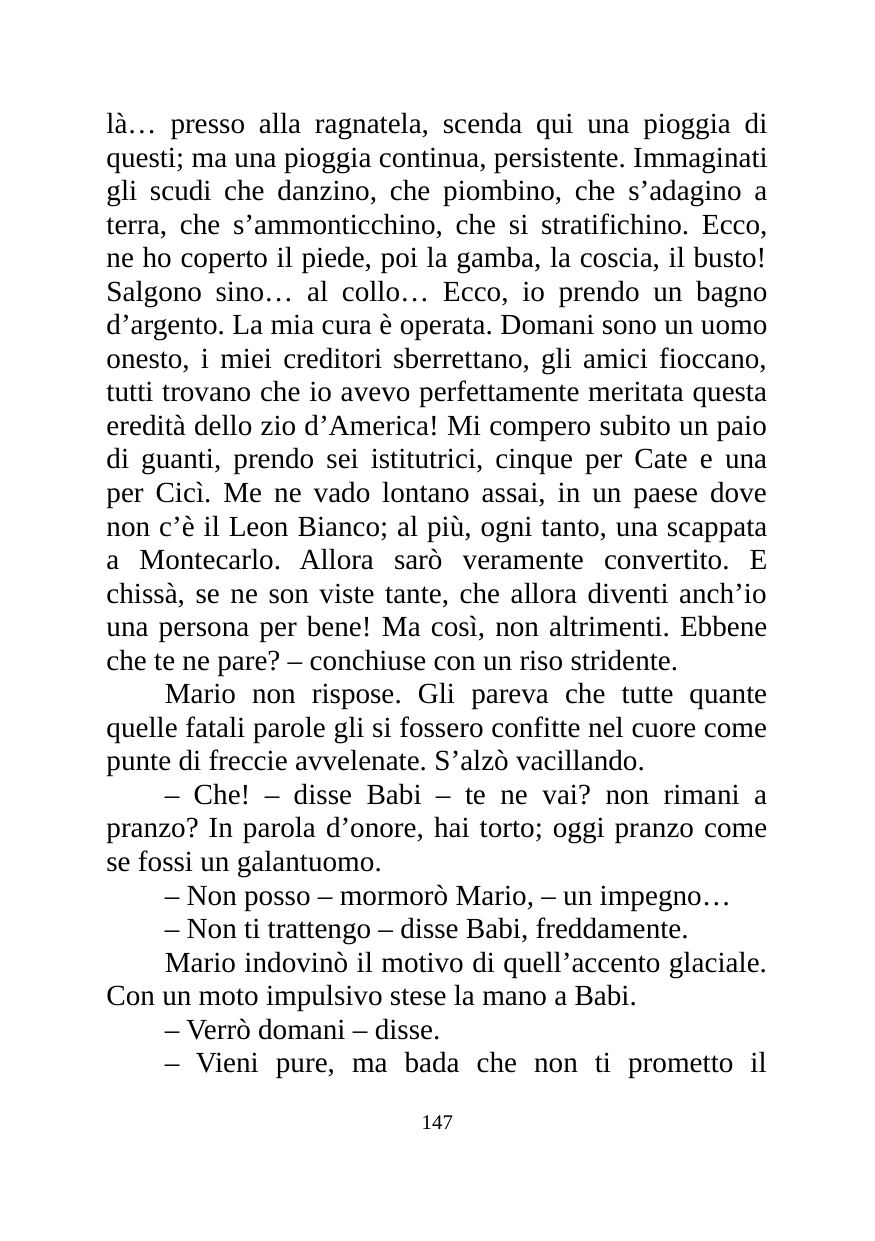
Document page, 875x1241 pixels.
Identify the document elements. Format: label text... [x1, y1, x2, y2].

text – Non posso – mormorò Mario, – un impegno… [106, 878, 768, 911]
text Mario indovinò il motivo di quell’accento glaciale. Con un moto impulsivo stese la mano a Babi. [106, 945, 768, 1012]
text là… presso alla ragnatela, scenda qui una pioggia di questi; ma una pioggia continua, persistente. Immaginati gli scudi che danzino, che piombino, che s’adagino a terra, che s’ammonticchino, che si stratifichino. Ecco, ne ho coperto il piede, poi la gamba, la coscia, il busto! Salgono sino… al collo… Ecco, io prendo un bagno d’argento. La mia cura è operata. Domani sono un uomo onesto, i miei creditori sberrettano, gli amici fioccano, tutti trovano che io avevo perfettamente meritata questa eredità dello zio d’America! Mi compero subito un paio di guanti, prendo sei istitutrici, cinque per Cate e una per Cicì. Me ne vado lontano assai, in un paese dove non c’è il Leon Bianco; al più, ogni tanto, una scappata a Montecarlo. Allora sarò veramente convertito. E chissà, se ne son viste tante, che allora diventi anch’io una persona per bene! Ma così, non altrimenti. Ebbene che te ne pare? – conchiuse con un riso stridente. [106, 106, 768, 676]
text – Verrò domani – disse. [106, 1012, 768, 1045]
text – Non ti trattengo – disse Babi, freddamente. [106, 911, 768, 945]
text – Che! – disse Babi – te ne vai? non rimani a pranzo? In parola d’onore, hai torto; oggi pranzo come se fossi un galantuomo. [106, 777, 768, 878]
text – Vieni pure, ma bada che non ti prometto il [106, 1045, 768, 1079]
text Mario non rispose. Gli pareva che tutte quante quelle fatali parole gli si fossero confitte nel cuore come punte di freccie avvelenate. S’alzò vacillando. [106, 676, 768, 777]
